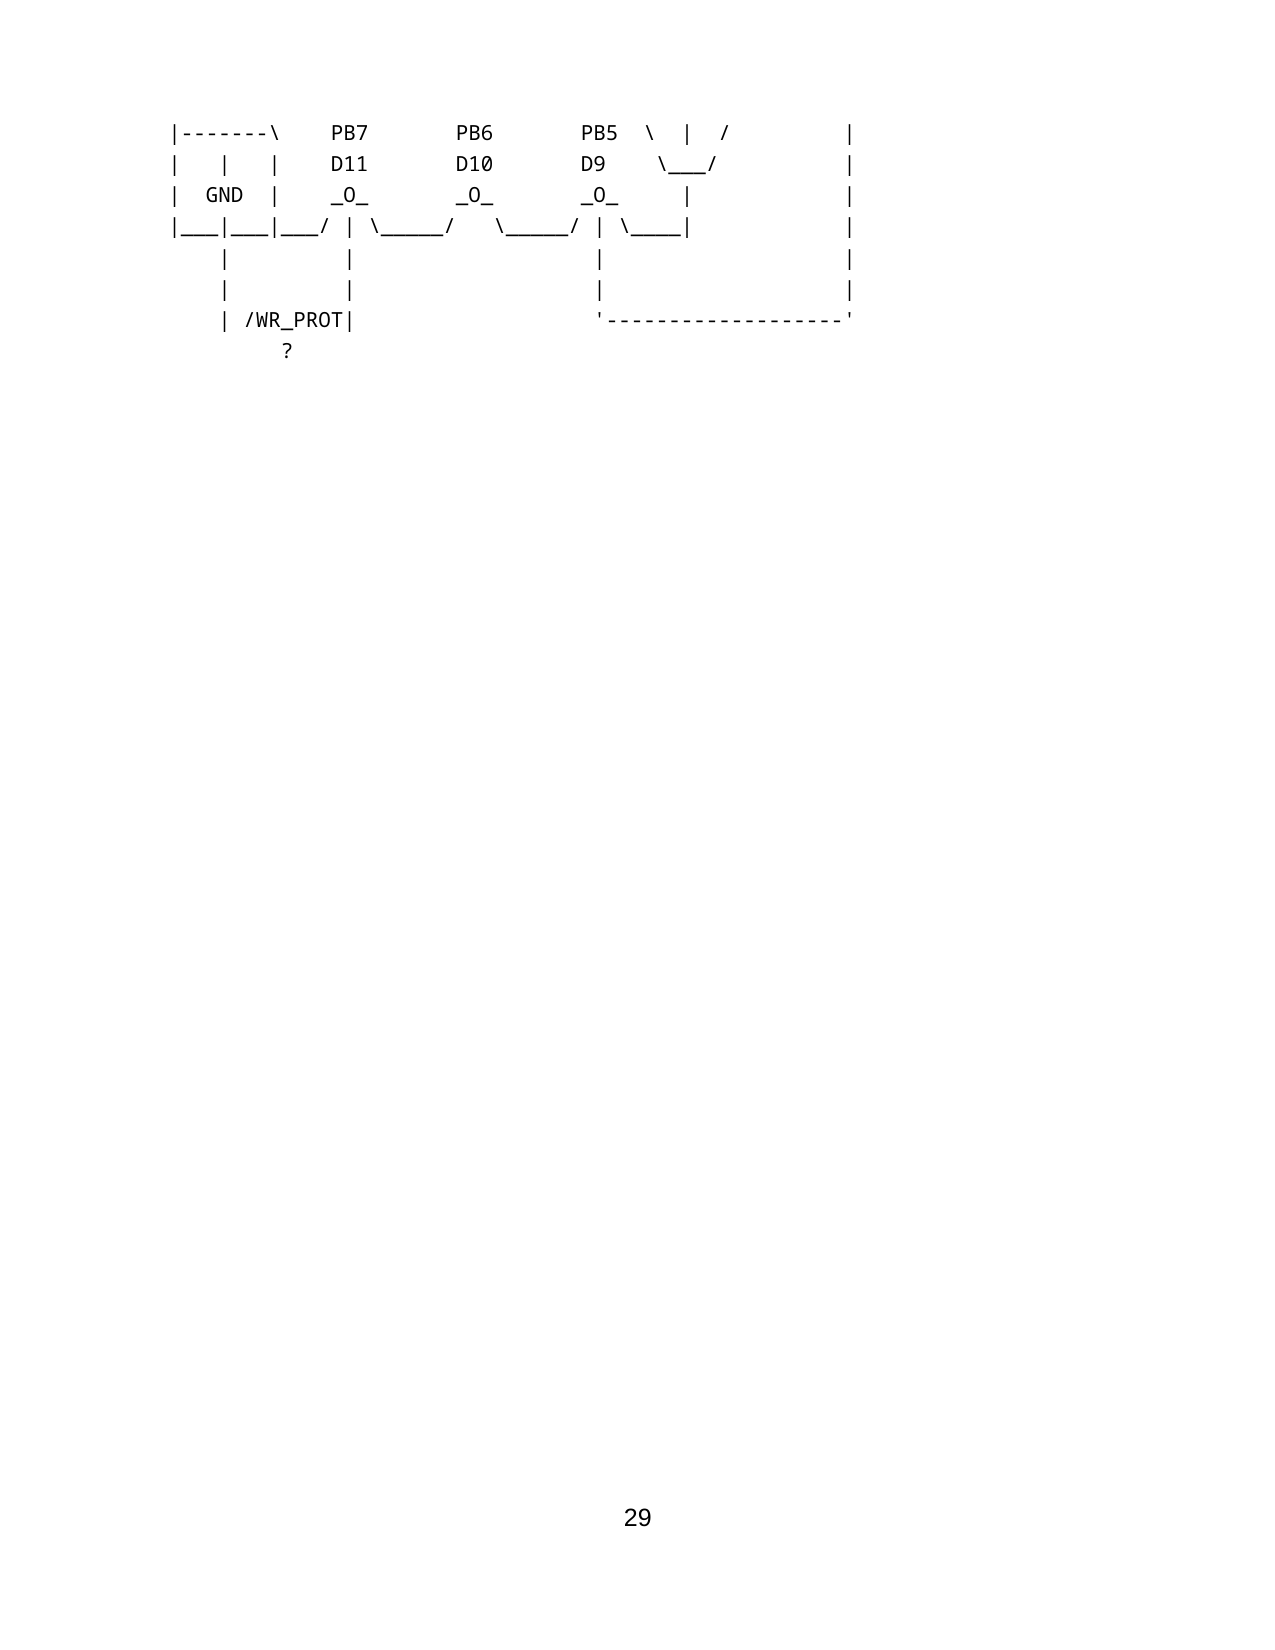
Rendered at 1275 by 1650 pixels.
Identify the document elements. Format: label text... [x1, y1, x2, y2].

text | GND | _O_ _O_ _O_ | | [118, 180, 1157, 209]
text | /WR_PROT| '-------------------' [118, 305, 1157, 333]
text |___|___|___/ | \_____/ \_____/ | \____| | [118, 212, 1157, 240]
text ? [118, 336, 1157, 364]
text | | | | [118, 243, 1157, 271]
text |-------\ PB7 PB6 PB5 \ | / | [118, 118, 1157, 147]
text | | | D11 D10 D9 \___/ | [118, 149, 1157, 178]
text | | | | [118, 274, 1157, 302]
